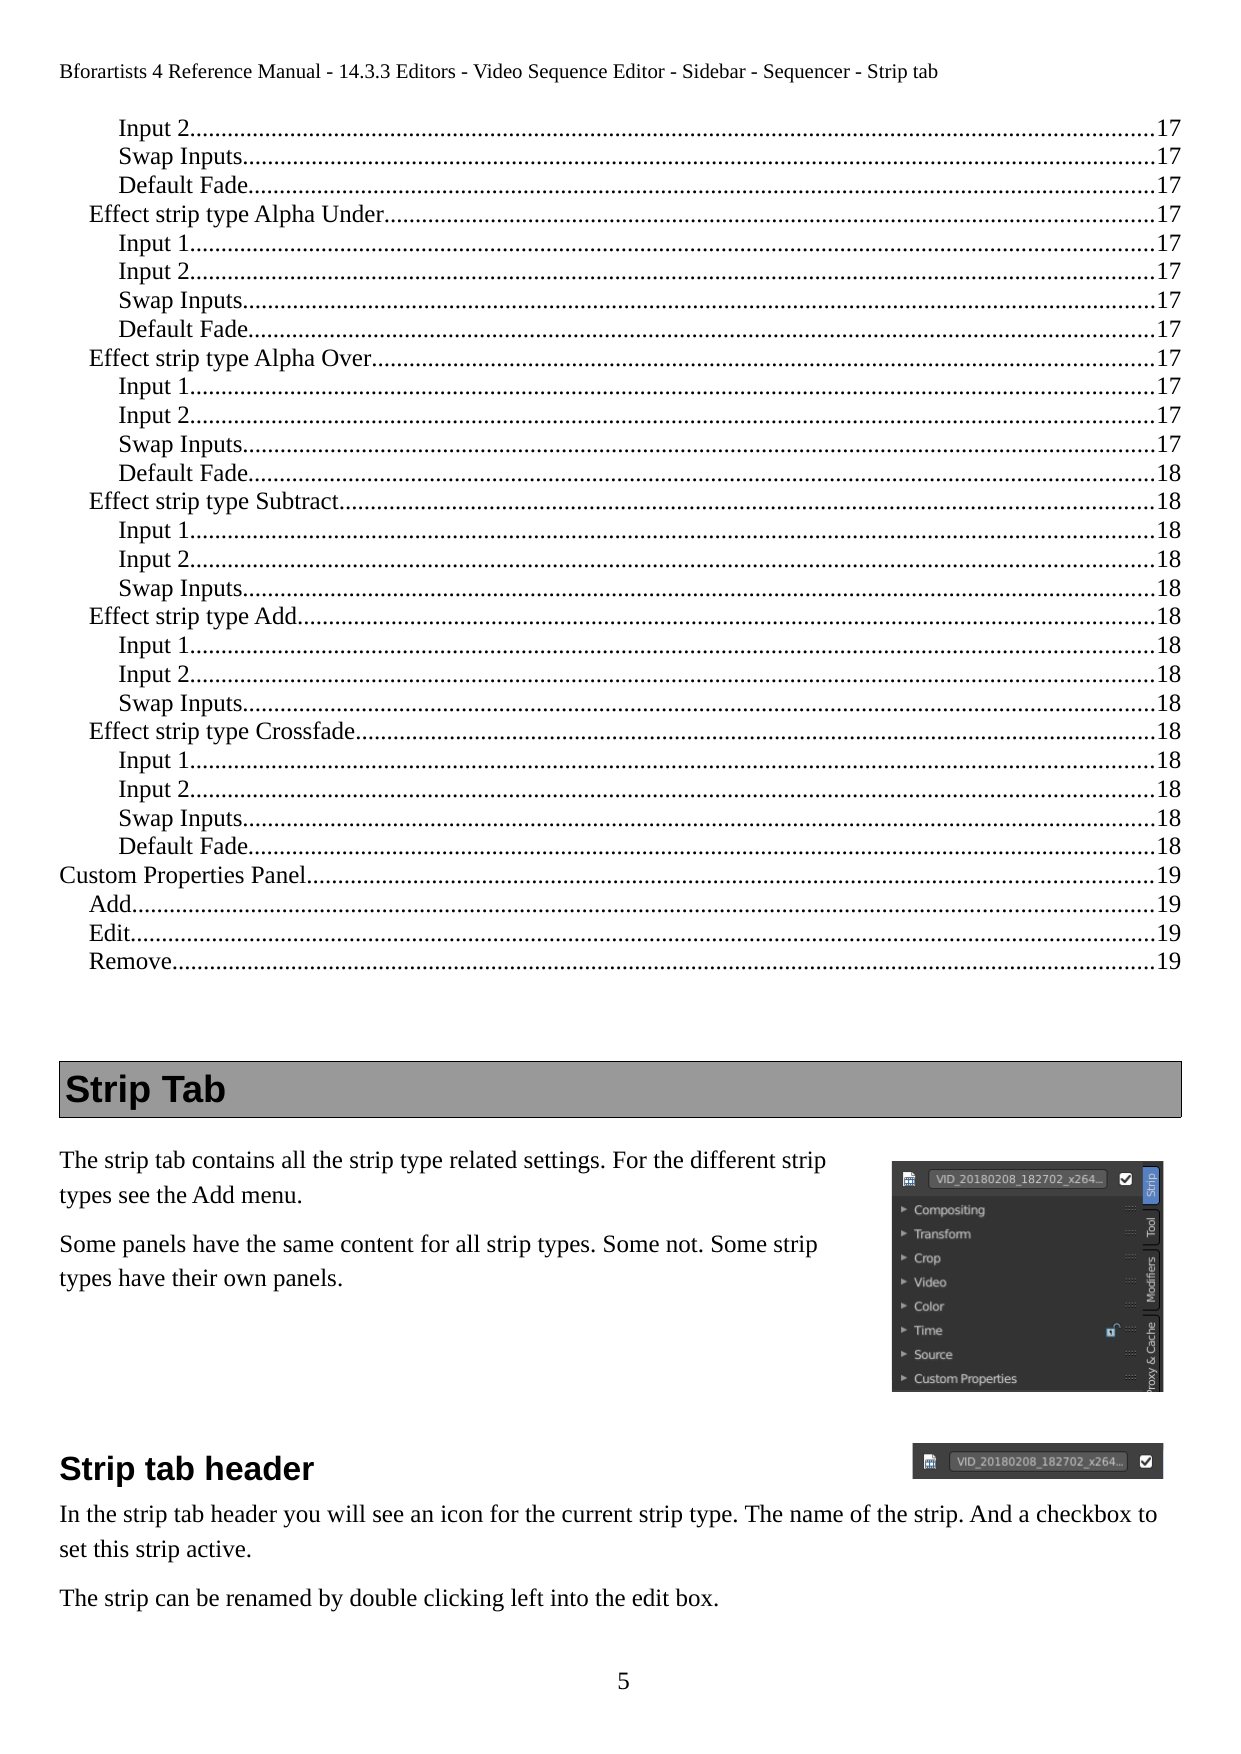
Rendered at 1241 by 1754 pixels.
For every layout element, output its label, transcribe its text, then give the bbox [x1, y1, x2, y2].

text Input 2 18 [118, 659, 1181, 688]
text In the strip tab header you will see an icon for the current strip type. The name of the strip. And a checkbox to set this strip active. [59, 1499, 1181, 1563]
text Input 1 18 [118, 630, 1181, 659]
text The strip can be renamed by double clicking left into the edit box. [59, 1583, 1181, 1612]
picture [912, 1443, 1164, 1479]
text Input 2 17 [118, 256, 1181, 285]
text Effect strip type Alpha Over 17 [88, 343, 1181, 371]
text The strip tab contains all the strip type related settings. For the different strip types see the Add menu. [59, 1145, 1181, 1209]
text Remove 19 [88, 946, 1181, 975]
text Default Fade 17 [118, 314, 1181, 343]
text Input 1 17 [118, 371, 1181, 400]
text Effect strip type Alpha Under 17 [88, 199, 1181, 228]
text Input 1 18 [118, 745, 1181, 774]
picture [891, 1161, 1164, 1392]
text Input 1 17 [118, 228, 1181, 256]
text Input 2 17 [118, 400, 1181, 429]
text Swap Inputs 17 [118, 141, 1181, 170]
text Swap Inputs 18 [118, 688, 1181, 716]
text Edit 19 [88, 918, 1181, 946]
text Custom Properties Panel 19 [59, 860, 1181, 889]
text Input 2 17 [118, 113, 1181, 141]
text Default Fade 18 [118, 831, 1181, 860]
text Default Fade 18 [118, 458, 1181, 486]
text Effect strip type Crossfade 18 [88, 716, 1181, 745]
text Swap Inputs 18 [118, 803, 1181, 831]
text Input 1 18 [118, 515, 1181, 544]
text Swap Inputs 17 [118, 285, 1181, 314]
text Effect strip type Subtract 18 [88, 486, 1181, 515]
text Add 19 [88, 889, 1181, 918]
text Some panels have the same content for all strip types. Some not. Some strip types have their own panels. [59, 1229, 891, 1292]
text Default Fade 17 [118, 170, 1181, 199]
text Swap Inputs 18 [118, 573, 1181, 601]
subtitle Strip tab header [59, 1448, 1181, 1487]
text Input 2 18 [118, 774, 1181, 803]
text Swap Inputs 17 [118, 429, 1181, 458]
table_header Strip Tab [60, 1062, 1181, 1117]
text Input 2 18 [118, 544, 1181, 573]
text Effect strip type Add 18 [88, 601, 1181, 630]
